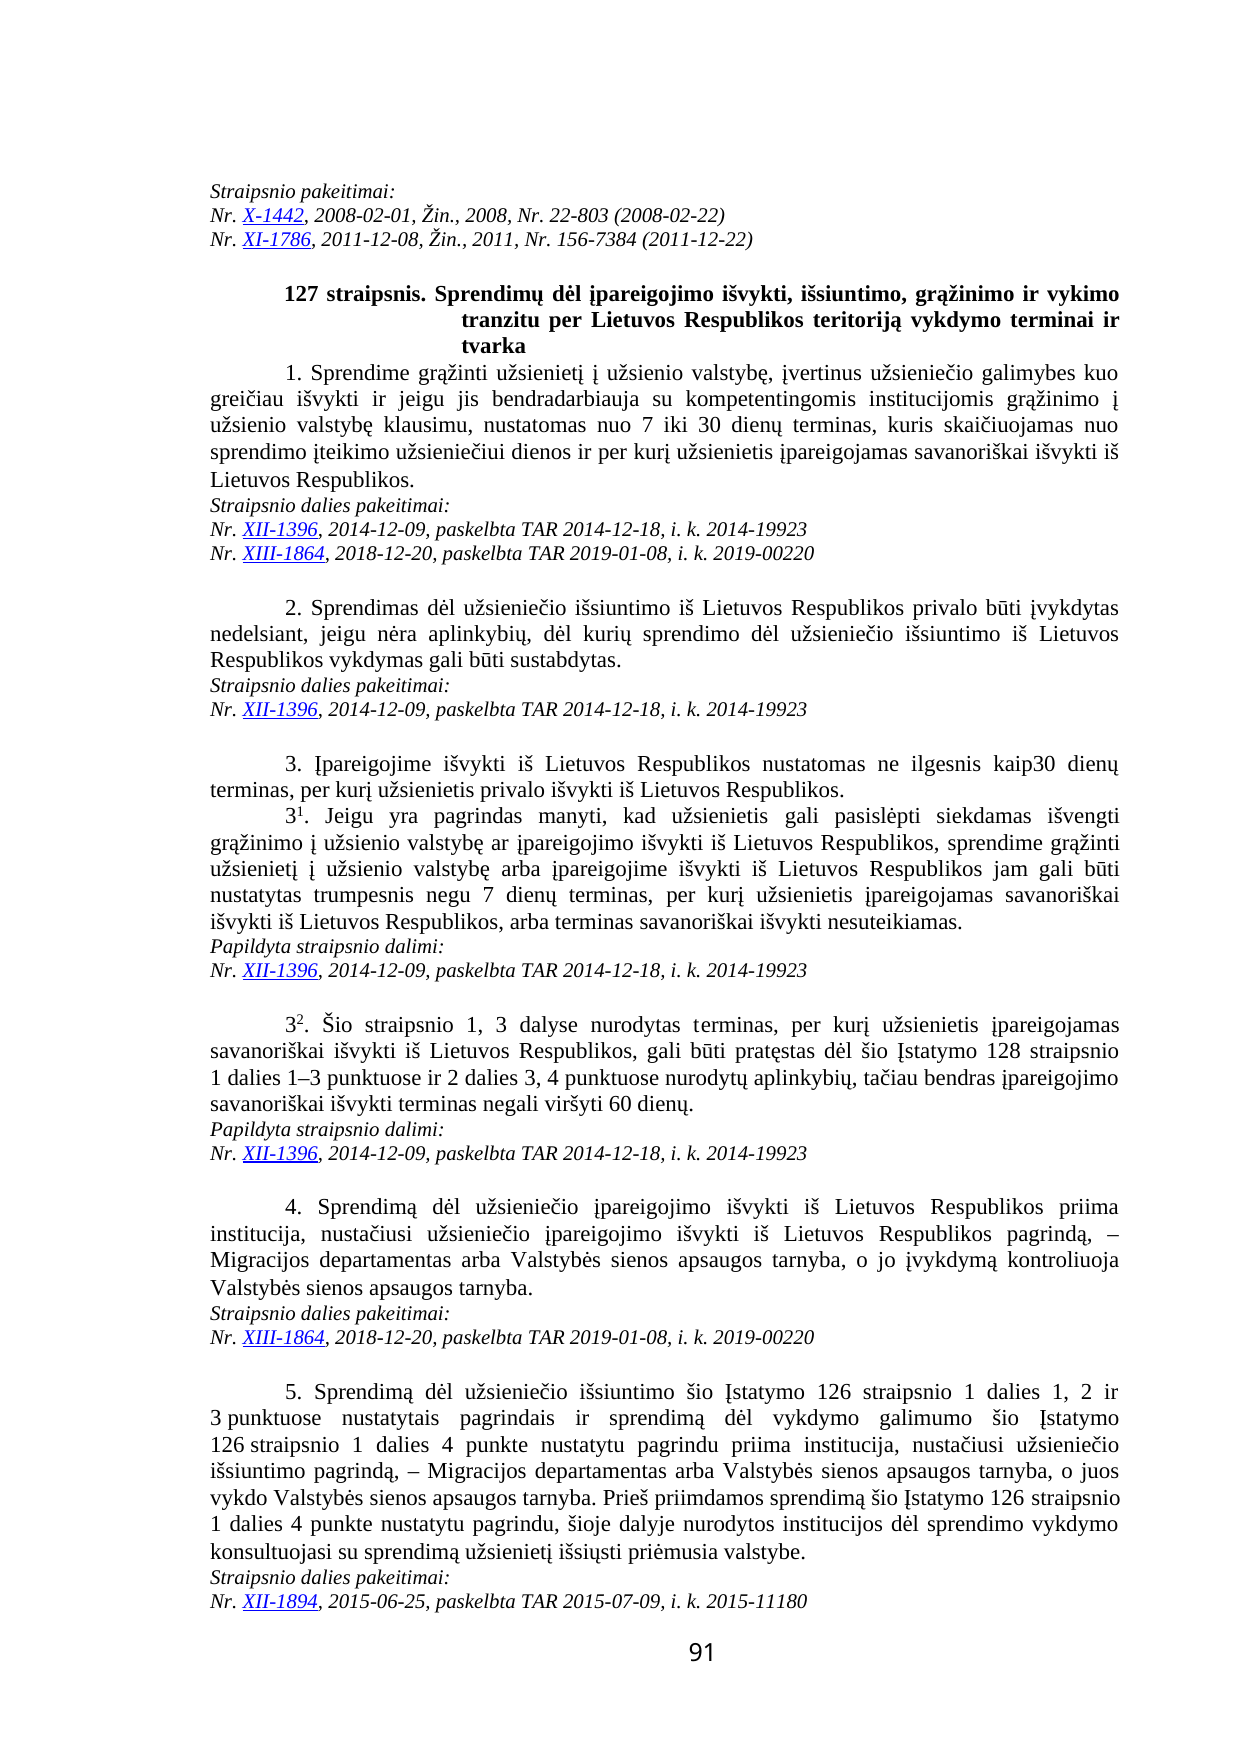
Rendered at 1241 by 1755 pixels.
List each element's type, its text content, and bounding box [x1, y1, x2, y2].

text 127 straipsnis. Sprendimų dėl įpareigojimo išvykti, išsiuntimo, grąžinimo ir vykimo tranzitu per Lietuvos Respublikos teritoriją vykdymo terminai ir tvarka [284, 280, 1120, 359]
text Straipsnio dalies pakeitimai: [210, 1565, 1120, 1589]
text Straipsnio dalies pakeitimai: [210, 673, 1120, 697]
text Papildyta straipsnio dalimi: [210, 934, 1120, 958]
text 1. Sprendime grąžinti užsienietį į užsienio valstybę, įvertinus užsieniečio galimybes kuo greičiau išvykti ir jeigu jis bendradarbiauja su kompetentingomis institucijomis grąžinimo į užsienio valstybę klausimu, nustatomas nuo 7 iki 30 dienų terminas, kuris skaičiuojamas nuo sprendimo įteikimo užsieniečiui dienos ir per kurį užsienietis įpareigojamas savanoriškai išvykti iš Lietuvos Respublikos. [210, 359, 1120, 493]
text Papildyta straipsnio dalimi: [210, 1117, 1120, 1141]
text Straipsnio dalies pakeitimai: [210, 1301, 1120, 1325]
text Straipsnio dalies pakeitimai: [210, 493, 1120, 517]
text 3. Įpareigojime išvykti iš Lietuvos Respublikos nustatomas ne ilgesnis kaip30 dienų terminas, per kurį užsienietis privalo išvykti iš Lietuvos Respublikos. [210, 750, 1120, 802]
text 32. Šio straipsnio 1, 3 dalyse nurodytas terminas, per kurį užsienietis įpareigojamas savanoriškai išvykti iš Lietuvos Respublikos, gali būti pratęstas dėl šio Įstatymo 128 straipsnio 1 dalies 1–3 punktuose ir 2 dalies 3, 4 punktuose nurodytų aplinkybių, tačiau bendras įpareigojimo savanoriškai išvykti terminas negali viršyti 60 dienų. [210, 1011, 1120, 1117]
text Straipsnio pakeitimai: [210, 179, 1120, 203]
text 2. Sprendimas dėl užsieniečio išsiuntimo iš Lietuvos Respublikos privalo būti įvykdytas nedelsiant, jeigu nėra aplinkybių, dėl kurių sprendimo dėl užsieniečio išsiuntimo iš Lietuvos Respublikos vykdymas gali būti sustabdytas. [210, 594, 1120, 673]
text Nr. XI-1786, 2011-12-08, Žin., 2011, Nr. 156-7384 (2011-12-22) [210, 227, 1120, 251]
text Nr. XIII-1864, 2018-12-20, paskelbta TAR 2019-01-08, i. k. 2019-00220 [210, 1325, 1120, 1349]
text Nr. X-1442, 2008-02-01, Žin., 2008, Nr. 22-803 (2008-02-22) [210, 203, 1120, 227]
text Nr. XII-1894, 2015-06-25, paskelbta TAR 2015-07-09, i. k. 2015-11180 [210, 1589, 1120, 1613]
text Nr. XIII-1864, 2018-12-20, paskelbta TAR 2019-01-08, i. k. 2019-00220 [210, 541, 1120, 565]
text Nr. XII-1396, 2014-12-09, paskelbta TAR 2014-12-18, i. k. 2014-19923 [210, 958, 1120, 982]
text Nr. XII-1396, 2014-12-09, paskelbta TAR 2014-12-18, i. k. 2014-19923 [210, 517, 1120, 541]
text 5. Sprendimą dėl užsieniečio išsiuntimo šio Įstatymo 126 straipsnio 1 dalies 1, 2 ir 3 punktuose nustatytais pagrindais ir sprendimą dėl vykdymo galimumo šio Įstatymo 126 straipsnio 1 dalies 4 punkte nustatytu pagrindu priima institucija, nustačiusi užsieniečio išsiuntimo pagrindą, – Migracijos departamentas arba Valstybės sienos apsaugos tarnyba, o juos vykdo Valstybės sienos apsaugos tarnyba. Prieš priimdamos sprendimą šio Įstatymo 126 straipsnio 1 dalies 4 punkte nustatytu pagrindu, šioje dalyje nurodytos institucijos dėl sprendimo vykdymo konsultuojasi su sprendimą užsienietį išsiųsti priėmusia valstybe. [210, 1378, 1120, 1565]
text 31. Jeigu yra pagrindas manyti, kad užsienietis gali pasislėpti siekdamas išvengti grąžinimo į užsienio valstybę ar įpareigojimo išvykti iš Lietuvos Respublikos, sprendime grąžinti užsienietį į užsienio valstybę arba įpareigojime išvykti iš Lietuvos Respublikos jam gali būti nustatytas trumpesnis negu 7 dienų terminas, per kurį užsienietis įpareigojamas savanoriškai išvykti iš Lietuvos Respublikos, arba terminas savanoriškai išvykti nesuteikiamas. [210, 802, 1120, 934]
text Nr. XII-1396, 2014-12-09, paskelbta TAR 2014-12-18, i. k. 2014-19923 [210, 1141, 1120, 1165]
text Nr. XII-1396, 2014-12-09, paskelbta TAR 2014-12-18, i. k. 2014-19923 [210, 697, 1120, 721]
text 4. Sprendimą dėl užsieniečio įpareigojimo išvykti iš Lietuvos Respublikos priima institucija, nustačiusi užsieniečio įpareigojimo išvykti iš Lietuvos Respublikos pagrindą, – Migracijos departamentas arba Valstybės sienos apsaugos tarnyba, o jo įvykdymą kontroliuoja Valstybės sienos apsaugos tarnyba. [210, 1193, 1120, 1301]
